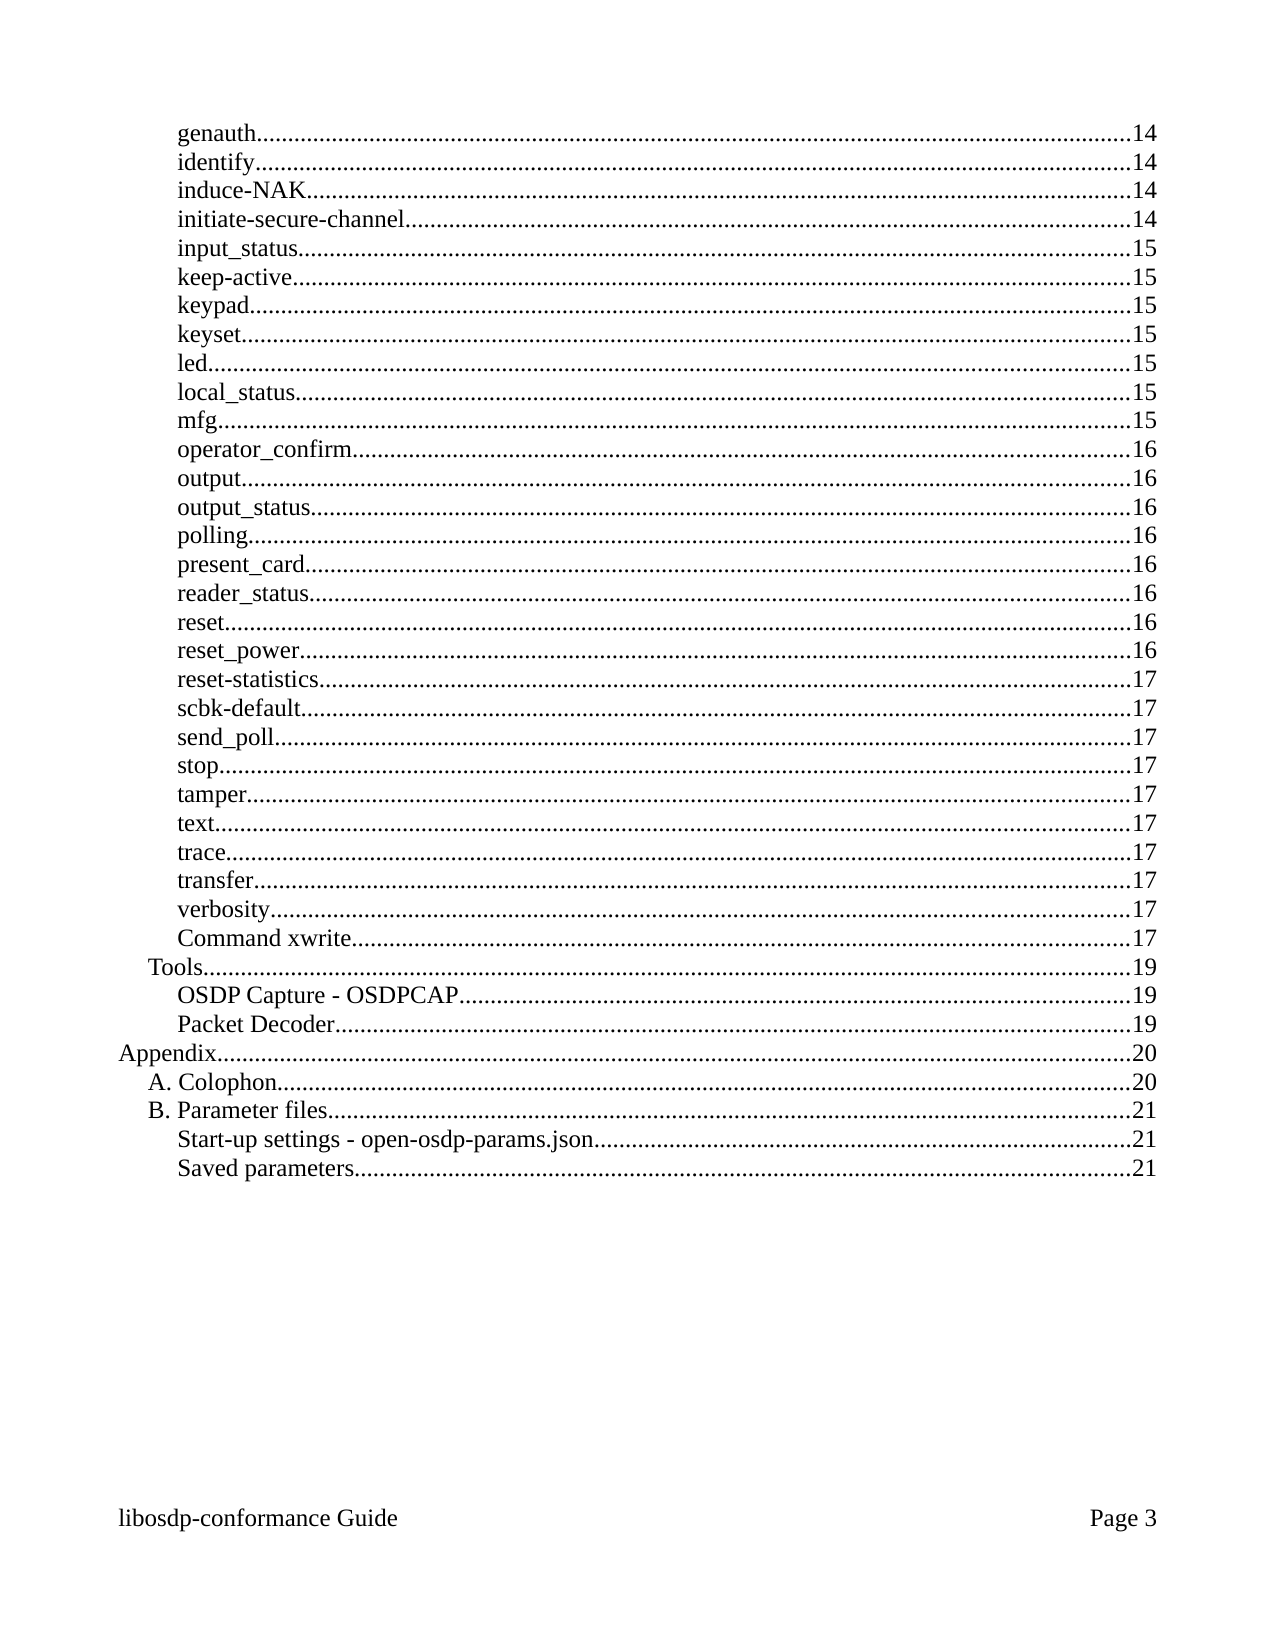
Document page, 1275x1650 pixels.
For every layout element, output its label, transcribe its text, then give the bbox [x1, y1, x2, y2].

text stop 17 [177, 751, 1157, 779]
text verbosity 17 [177, 894, 1157, 923]
text induce-NAK 14 [177, 176, 1157, 204]
text reader_status 16 [177, 578, 1157, 607]
text local_status 15 [177, 377, 1157, 406]
text initiate-secure-channel 14 [177, 204, 1157, 233]
text OSDP Capture - OSDPCAP 19 [177, 981, 1157, 1009]
text Appendix 20 [118, 1038, 1157, 1067]
text input_status 15 [177, 233, 1157, 262]
text output_status 16 [177, 492, 1157, 521]
text polling 16 [177, 521, 1157, 549]
text Start-up settings - open-osdp-params.json 21 [177, 1124, 1157, 1153]
text trace 17 [177, 837, 1157, 866]
text scbk-default 17 [177, 693, 1157, 722]
text Tools 19 [148, 952, 1157, 981]
text keyset 15 [177, 319, 1157, 348]
text reset-statistics 17 [177, 664, 1157, 693]
text output 16 [177, 463, 1157, 492]
text present_card 16 [177, 549, 1157, 578]
text keypad 15 [177, 291, 1157, 319]
text Packet Decoder 19 [177, 1009, 1157, 1038]
text Saved parameters 21 [177, 1153, 1157, 1182]
text A. Colophon 20 [148, 1067, 1157, 1096]
text identify 14 [177, 147, 1157, 176]
text genauth 14 [177, 118, 1157, 147]
text B. Parameter files 21 [148, 1096, 1157, 1124]
text reset 16 [177, 607, 1157, 636]
text transfer 17 [177, 866, 1157, 894]
text tamper 17 [177, 779, 1157, 808]
text led 15 [177, 348, 1157, 377]
text send_poll 17 [177, 722, 1157, 751]
text Command xwrite 17 [177, 923, 1157, 952]
text keep-active 15 [177, 262, 1157, 291]
text mfg 15 [177, 406, 1157, 434]
text text 17 [177, 808, 1157, 837]
text operator_confirm 16 [177, 434, 1157, 463]
text reset_power 16 [177, 636, 1157, 664]
